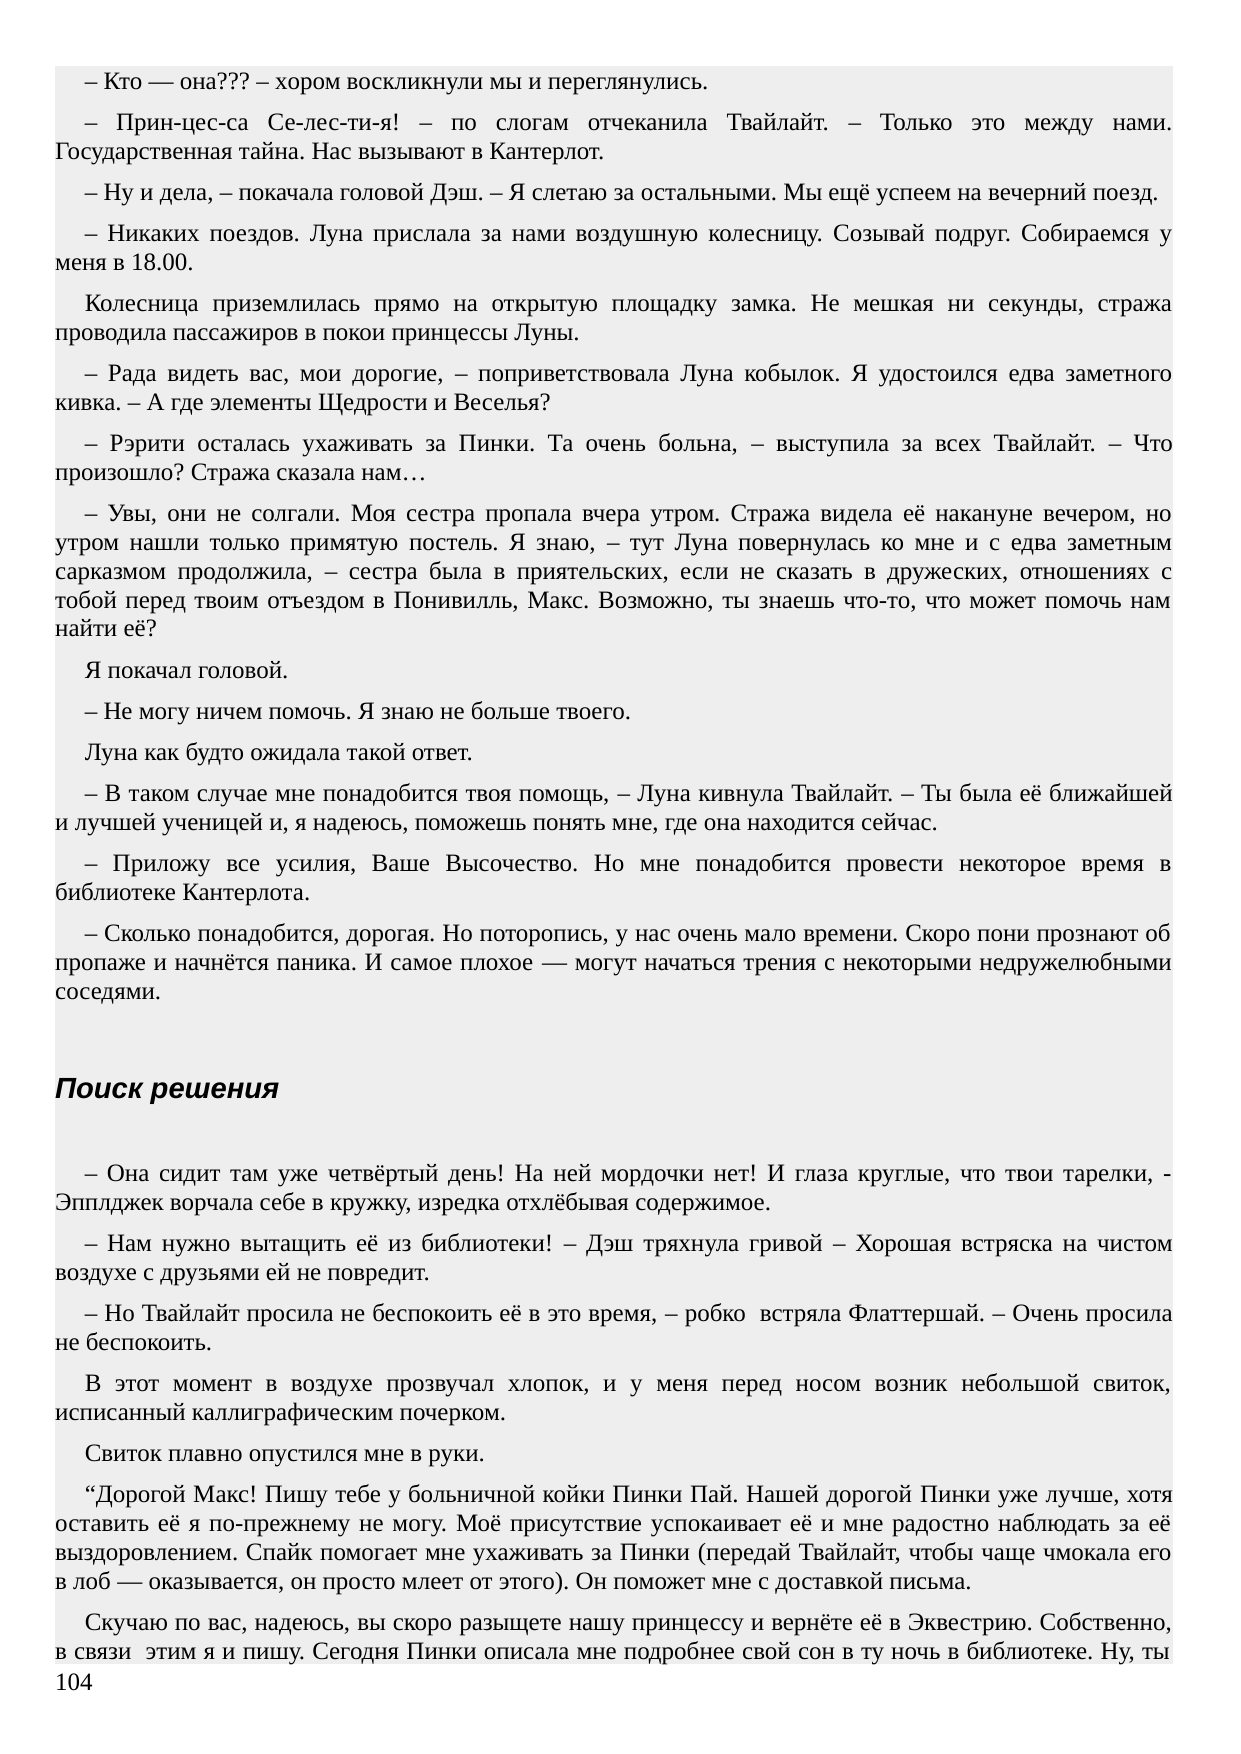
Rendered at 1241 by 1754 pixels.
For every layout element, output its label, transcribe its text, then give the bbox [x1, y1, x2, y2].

text – Она сидит там уже четвёртый день! На ней мордочки нет! И глаза круглые, что твои тарелки, - Эпплджек ворчала себе в кружку, изредка отхлёбывая содержимое. [55, 1158, 1173, 1216]
text – Кто — она??? – хором воскликнули мы и переглянулись. [55, 66, 1173, 95]
text – Сколько понадобится, дорогая. Но поторопись, у нас очень мало времени. Скоро пони прознают об пропаже и начнётся паника. И самое плохое — могут начаться трения с некоторыми недружелюбными соседями. [55, 918, 1173, 1005]
text Колесница приземлилась прямо на открытую площадку замка. Не мешкая ни секунды, стража проводила пассажиров в покои принцессы Луны. [55, 288, 1173, 346]
text Я покачал головой. [55, 655, 1173, 683]
text Луна как будто ожидала такой ответ. [55, 737, 1173, 766]
text – Но Твайлайт просила не беспокоить её в это время, – робко встряла Флаттершай. – Очень просила не беспокоить. [55, 1298, 1173, 1356]
text В этот момент в воздухе прозвучал хлопок, и у меня перед носом возник небольшой свиток, исписанный каллиграфическим почерком. [55, 1368, 1173, 1426]
text – Приложу все усилия, Ваше Высочество. Но мне понадобится провести некоторое время в библиотеке Кантерлота. [55, 848, 1173, 906]
text – Прин-цес-са Се-лес-ти-я! – по слогам отчеканила Твайлайт. – Только это между нами. Государственная тайна. Нас вызывают в Кантерлот. [55, 107, 1173, 165]
text – Нам нужно вытащить её из библиотеки! – Дэш тряхнула гривой – Хорошая встряска на чистом воздухе с друзьями ей не повредит. [55, 1228, 1173, 1286]
text Свиток плавно опустился мне в руки. [55, 1438, 1173, 1467]
subtitle Поиск решения [55, 1071, 1173, 1104]
text – Рада видеть вас, мои дорогие, – поприветствовала Луна кобылок. Я удостоился едва заметного кивка. – А где элементы Щедрости и Веселья? [55, 358, 1173, 416]
text – Увы, они не солгали. Моя сестра пропала вчера утром. Стража видела её накануне вечером, но утром нашли только примятую постель. Я знаю, – тут Луна повернулась ко мне и с едва заметным сарказмом продолжила, – сестра была в приятельских, если не сказать в дружеских, отношениях с тобой перед твоим отъездом в Понивилль, Макс. Возможно, ты знаешь что-то, что может помочь нам найти её? [55, 498, 1173, 642]
text – Не могу ничем помочь. Я знаю не больше твоего. [55, 696, 1173, 725]
text “Дорогой Макс! Пишу тебе у больничной койки Пинки Пай. Нашей дорогой Пинки уже лучше, хотя оставить её я по-прежнему не могу. Моё присутствие успокаивает её и мне радостно наблюдать за её выздоровлением. Спайк помогает мне ухаживать за Пинки (передай Твайлайт, чтобы чаще чмокала его в лоб — оказывается, он просто млеет от этого). Он поможет мне с доставкой письма. [55, 1479, 1173, 1594]
text – В таком случае мне понадобится твоя помощь, – Луна кивнула Твайлайт. – Ты была её ближайшей и лучшей ученицей и, я надеюсь, поможешь понять мне, где она находится сейчас. [55, 778, 1173, 836]
text – Рэрити осталась ухаживать за Пинки. Та очень больна, – выступила за всех Твайлайт. – Что произошло? Стража сказала нам… [55, 428, 1173, 486]
text – Ну и дела, – покачала головой Дэш. – Я слетаю за остальными. Мы ещё успеем на вечерний поезд. [55, 177, 1173, 206]
text – Никаких поездов. Луна прислала за нами воздушную колесницу. Созывай подруг. Собираемся у меня в 18.00. [55, 218, 1173, 276]
text Скучаю по вас, надеюсь, вы скоро разыщете нашу принцессу и вернёте её в Эквестрию. Собственно, в связи этим я и пишу. Сегодня Пинки описала мне подробнее свой сон в ту ночь в библиотеке. Ну, ты [55, 1607, 1173, 1664]
